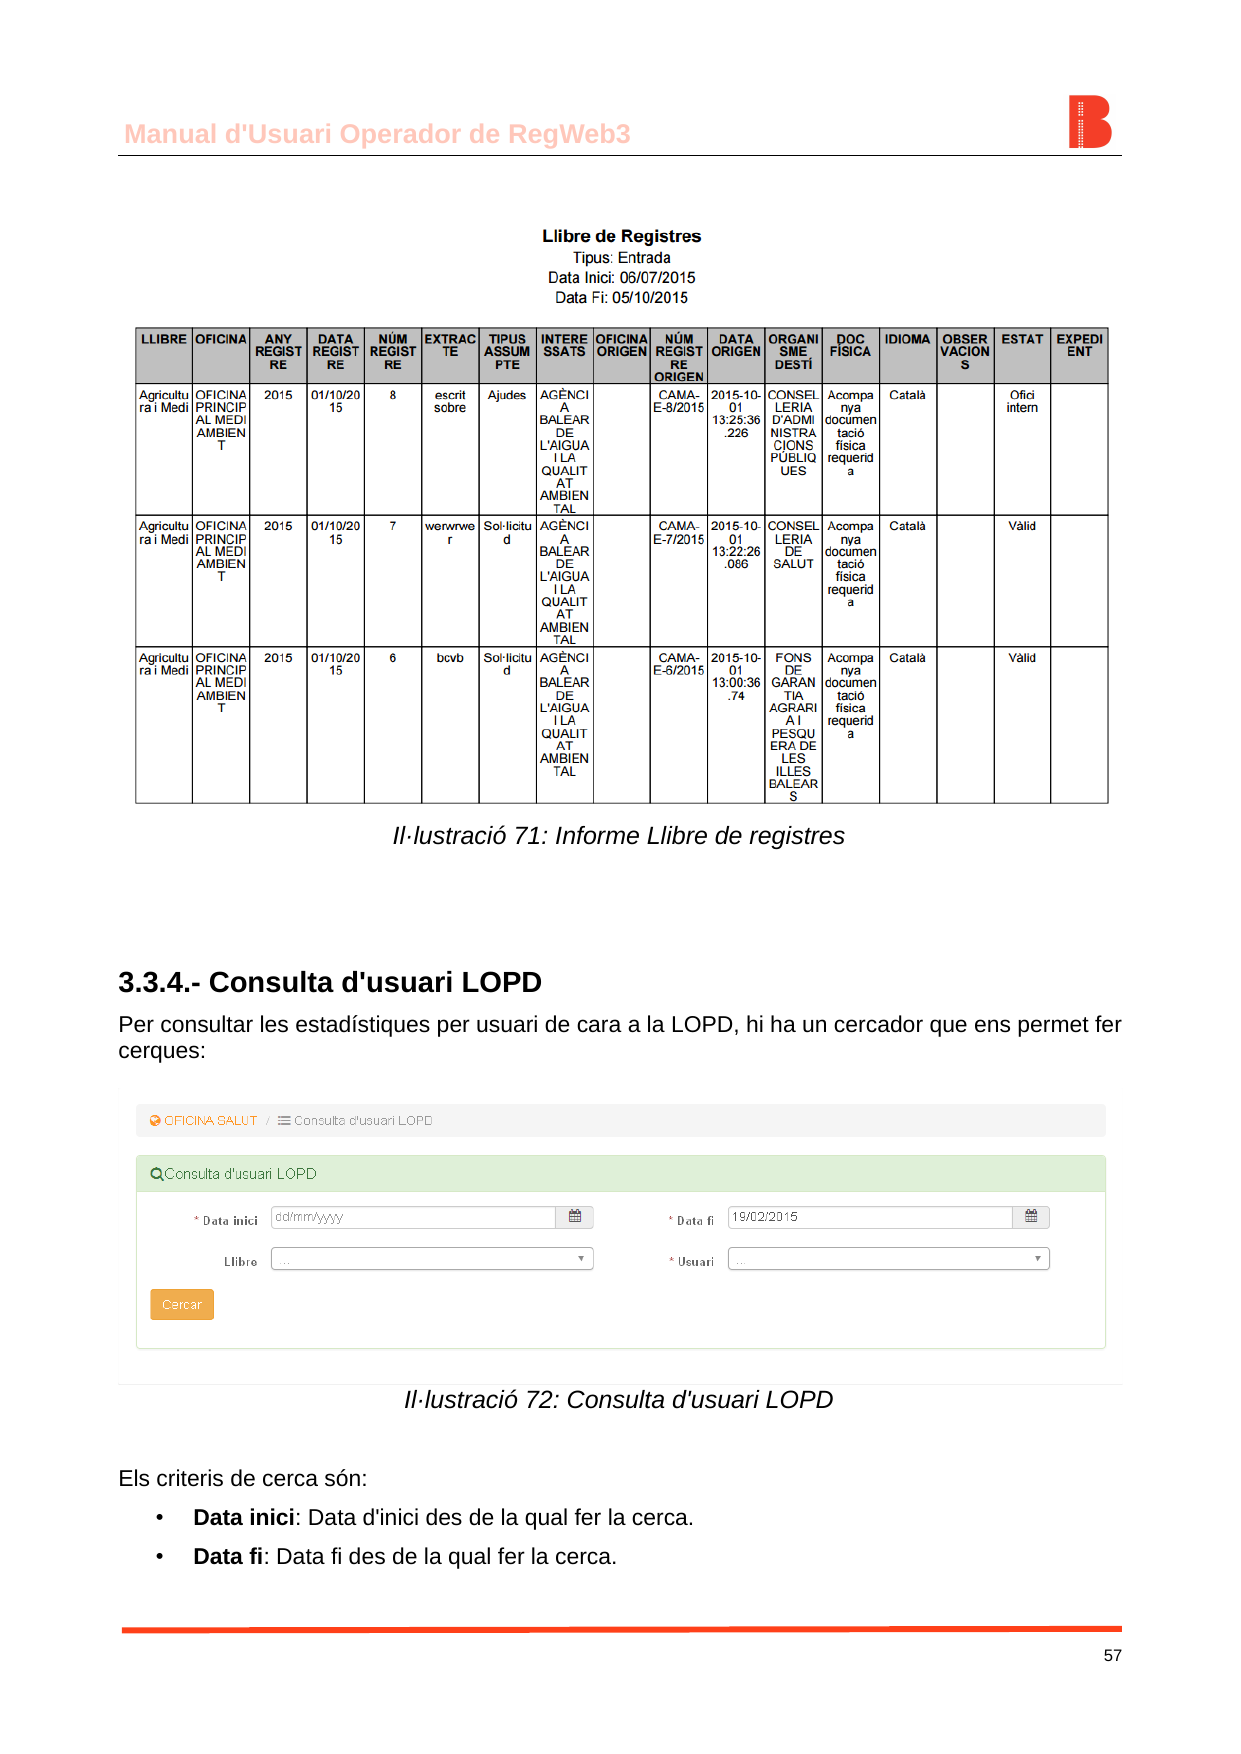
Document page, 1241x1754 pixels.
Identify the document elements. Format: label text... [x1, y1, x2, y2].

text Il·lustració 72: Consulta d'usuari LOPD [118, 1385, 1122, 1414]
picture [118, 215, 1123, 821]
subtitle Consulta d'usuari LOPD [118, 965, 1122, 998]
text Els criteris de cerca són: [118, 1465, 1122, 1491]
list Data fi: Data fi des de la qual fer la cerca. [156, 1543, 1122, 1569]
text Per consultar les estadístiques per usuari de cara a la LOPD, hi ha un cercador que ens permet fer cerques: [118, 1011, 1122, 1064]
list Data inici: Data d'inici des de la qual fer la cerca. [156, 1504, 1122, 1530]
picture [118, 1088, 1123, 1385]
text Il·lustració 71: Informe Llibre de registres [118, 821, 1122, 850]
picture [1063, 94, 1117, 150]
